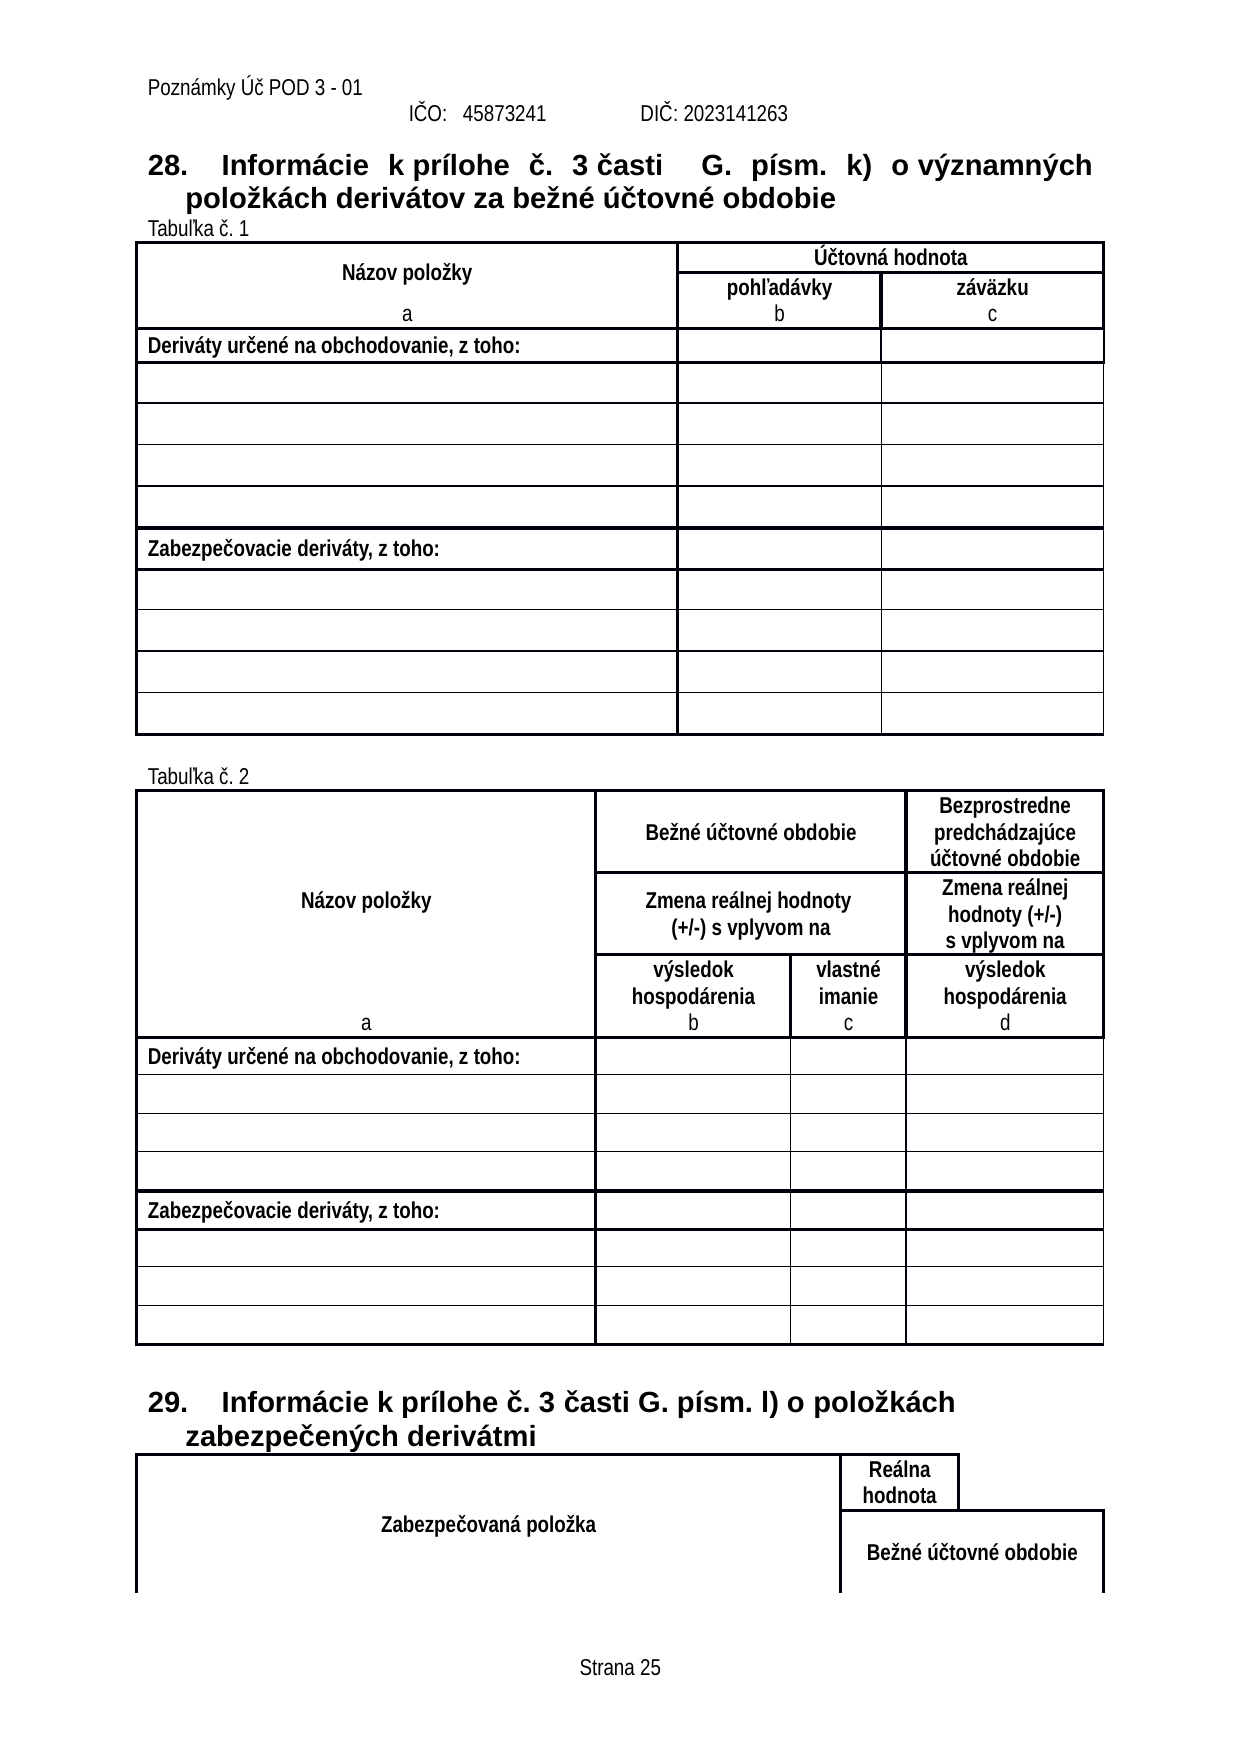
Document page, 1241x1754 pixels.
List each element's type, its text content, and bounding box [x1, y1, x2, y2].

table_cell b [679, 300, 879, 327]
table_cell Zabezpečovacie deriváty, z toho: [138, 1193, 594, 1228]
table_cell d [908, 1009, 1102, 1036]
table_cell [597, 1075, 790, 1112]
table_cell [907, 1152, 1103, 1189]
table_cell [882, 530, 1103, 568]
table_cell vlastné imanie [792, 956, 904, 1009]
table_cell [138, 1075, 594, 1112]
table_cell [138, 610, 676, 650]
table_cell [679, 364, 881, 402]
table_cell [679, 530, 881, 568]
table_cell [907, 1193, 1103, 1228]
table_cell Deriváty určené na obchodovanie, z toho: [138, 1039, 594, 1074]
table_cell [138, 364, 676, 402]
table_cell [882, 610, 1103, 650]
table_cell [679, 693, 881, 733]
table_header Bezprostredne predchádzajúce účtovné obdobie [908, 792, 1102, 871]
table_cell [138, 404, 676, 444]
table_cell [882, 330, 1103, 361]
table_cell [597, 1152, 790, 1189]
table_cell [597, 1193, 790, 1228]
table_cell [138, 445, 676, 485]
table_cell c [792, 1009, 904, 1036]
table_cell [791, 1193, 905, 1228]
title Informácie k prílohe č. 3 časti G. písm. k) o významných položkách derivátov za bežné účtovné obdobie [148, 148, 1092, 215]
table_cell [679, 487, 881, 526]
table_cell [138, 693, 676, 733]
table_header Názov položky [138, 244, 676, 300]
table_header Názov položky [138, 792, 594, 1009]
table_cell [791, 1306, 905, 1343]
table_cell pohľadávky [679, 274, 879, 300]
table_cell výsledok hospodárenia [908, 956, 1102, 1009]
table_cell [907, 1267, 1103, 1304]
table_cell [882, 404, 1103, 444]
table_cell [791, 1039, 905, 1074]
text Tabuľka č. 1 [148, 215, 1092, 241]
table_cell a [138, 1009, 594, 1036]
table_cell [679, 404, 881, 444]
table_cell c [883, 300, 1102, 327]
table_cell [138, 1152, 594, 1189]
table_cell Zabezpečovacie deriváty, z toho: [138, 530, 676, 568]
table_cell [138, 487, 676, 526]
table_header Zabezpečovaná položka [138, 1456, 839, 1593]
table_cell [679, 445, 881, 485]
table_header Bežné účtovné obdobie [597, 792, 904, 871]
table_cell [679, 652, 881, 692]
table_cell [597, 1231, 790, 1266]
table_header Reálna hodnota [842, 1456, 957, 1508]
table_cell [791, 1267, 905, 1304]
table_cell a [138, 300, 676, 327]
table_cell [882, 487, 1103, 526]
table_cell [791, 1231, 905, 1266]
text Tabuľka č. 2 [148, 763, 1092, 789]
table_cell Bežné účtovné obdobie [842, 1512, 1102, 1593]
table_cell [907, 1039, 1103, 1074]
table_cell [907, 1231, 1103, 1266]
table_header Účtovná hodnota [679, 244, 1102, 271]
table_cell [882, 445, 1103, 485]
table_cell b [597, 1009, 789, 1036]
table_cell [138, 1231, 594, 1266]
table_cell [597, 1114, 790, 1151]
table_cell [679, 330, 880, 361]
table_cell [791, 1114, 905, 1151]
table_cell [882, 364, 1103, 402]
table_cell [679, 571, 881, 609]
table_cell [882, 571, 1103, 609]
table_cell Deriváty určené na obchodovanie, z toho: [138, 330, 676, 361]
table_cell [791, 1152, 905, 1189]
table_cell [597, 1267, 790, 1304]
table_cell [791, 1075, 905, 1112]
title Informácie k prílohe č. 3 časti G. písm. l) o položkách zabezpečených derivátmi [148, 1386, 1092, 1453]
table_cell záväzku [883, 274, 1102, 300]
table_cell [907, 1306, 1103, 1343]
table_cell [882, 693, 1103, 733]
table_cell [138, 652, 676, 692]
table_cell [138, 571, 676, 609]
table_cell [597, 1039, 790, 1074]
table_cell [907, 1075, 1103, 1112]
table_cell [679, 610, 881, 650]
table_cell [138, 1114, 594, 1151]
table_cell Zmena reálnej hodnoty (+/-) s vplyvom na [597, 874, 904, 953]
table_cell [138, 1306, 594, 1343]
table_cell výsledok hospodárenia [597, 956, 789, 1009]
table_cell [138, 1267, 594, 1304]
table_cell [882, 652, 1103, 692]
table_cell [907, 1114, 1103, 1151]
table_cell [597, 1306, 790, 1343]
table_cell Zmena reálnej hodnoty (+/-) s vplyvom na [908, 874, 1102, 953]
